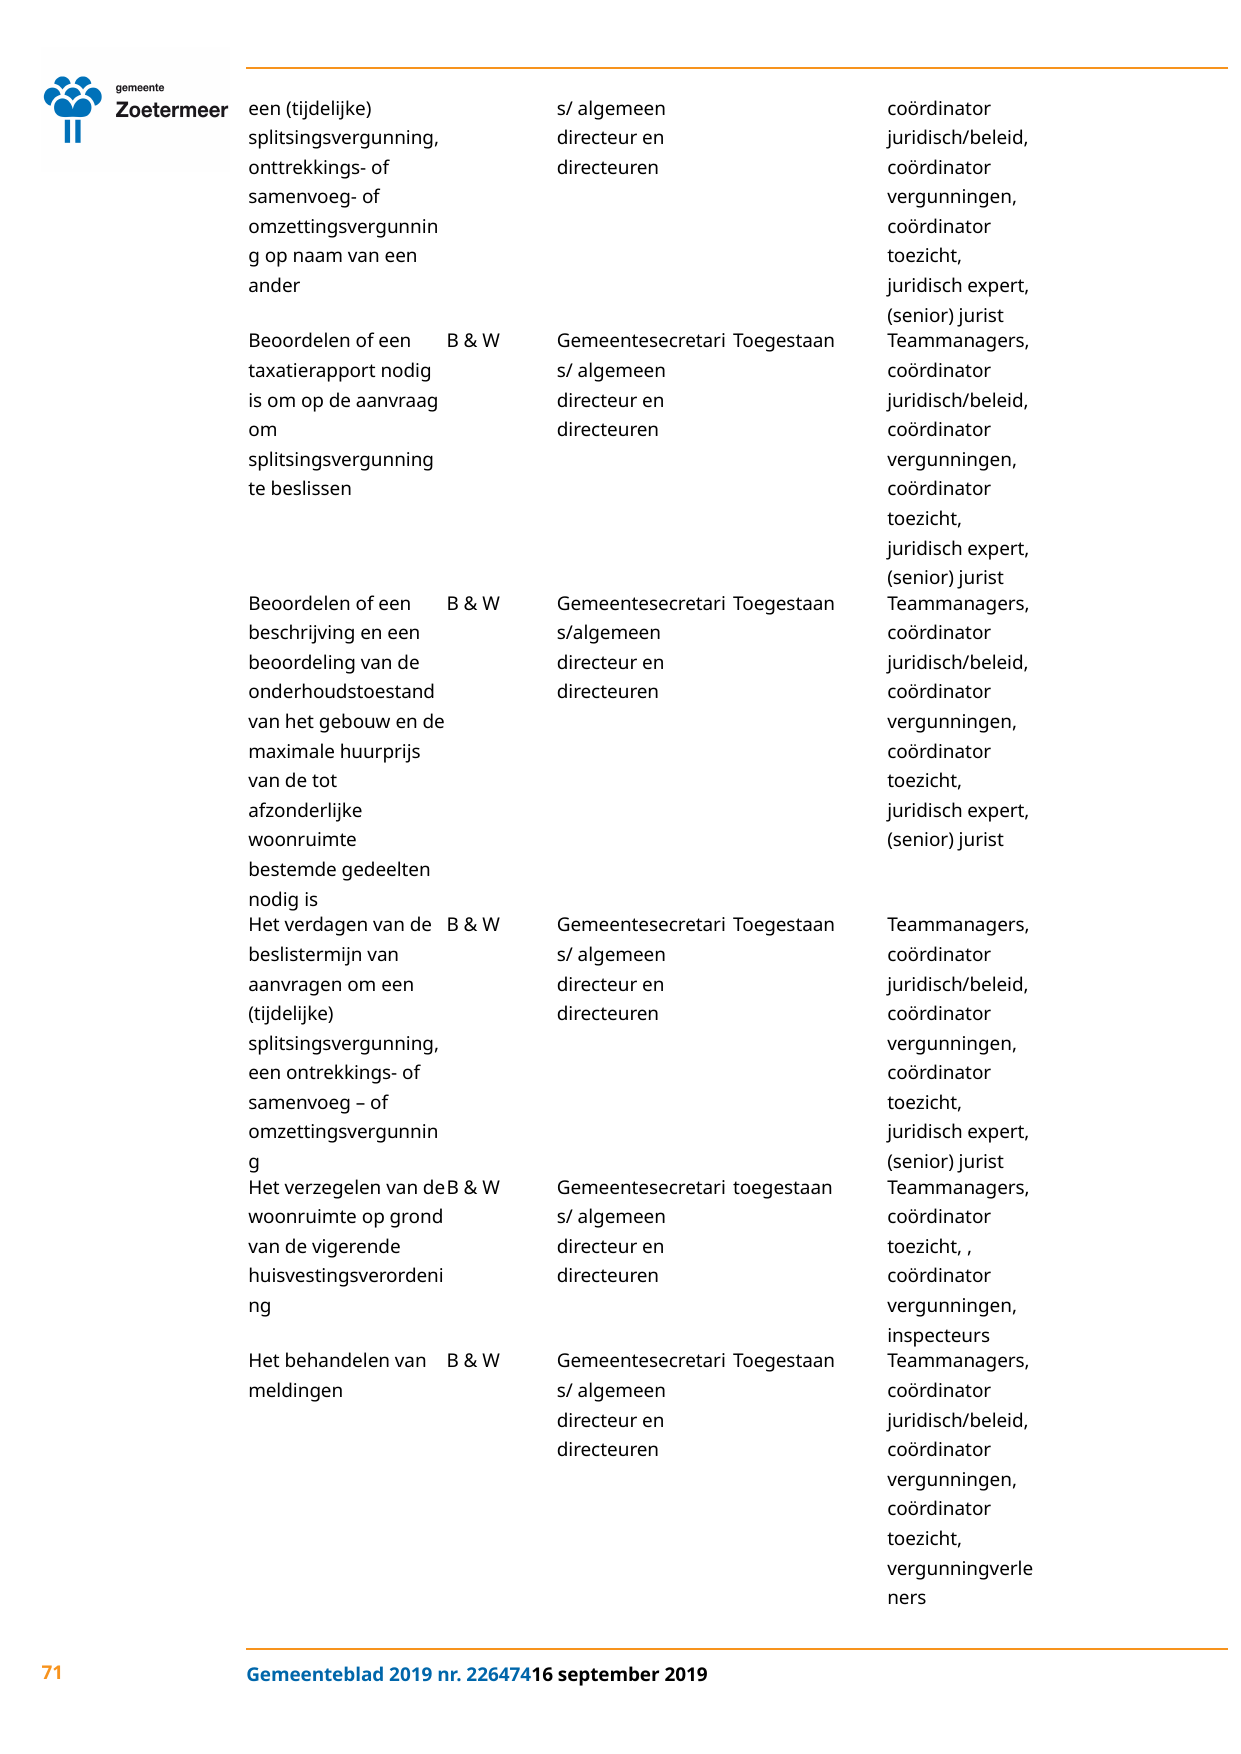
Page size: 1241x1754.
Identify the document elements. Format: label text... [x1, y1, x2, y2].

table_cell Teammanagers, coördinator juridisch/beleid, coördinator vergunningen, coördinator toezicht, juridisch expert, (senior) jurist [887, 590, 1041, 912]
table_cell s/ algemeen directeur en directeuren [557, 95, 733, 328]
table_cell een (tijdelijke) splitsingsvergunning, onttrekkings- of samenvoeg- of omzettingsvergunning op naam van een ander [248, 95, 446, 328]
table_cell Teammanagers, coördinator juridisch/beleid, coördinator vergunningen, coördinator toezicht, vergunningverleners [887, 1348, 1041, 1610]
table_cell Beoordelen of een beschrijving en een beoordeling van de onderhoudstoestand van het gebouw en de maximale huurprijs van de tot afzonderlijke woonruimte bestemde gedeelten nodig is [248, 590, 446, 912]
table_cell Toegestaan [733, 1348, 887, 1610]
table_cell Toegestaan [733, 912, 887, 1174]
table_cell B & W [446, 328, 557, 590]
table_cell Het verzegelen van de woonruimte op grond van de vigerende huisvestingsverordening [248, 1174, 446, 1348]
table_cell coördinator juridisch/beleid, coördinator vergunningen, coördinator toezicht, juridisch expert, (senior) jurist [887, 95, 1041, 328]
table_cell Gemeentesecretaris/ algemeen directeur en directeuren [557, 328, 733, 590]
table_cell [733, 95, 887, 328]
table_cell toegestaan [733, 1174, 887, 1348]
table_cell B & W [446, 1348, 557, 1610]
table_cell Teammanagers, coördinator toezicht, , coördinator vergunningen, inspecteurs [887, 1174, 1041, 1348]
table_cell B & W [446, 912, 557, 1174]
table_cell Het verdagen van de beslistermijn van aanvragen om een (tijdelijke) splitsingsvergunning, een ontrekkings- of samenvoeg – of omzettingsvergunning [248, 912, 446, 1174]
table_cell B & W [446, 1174, 557, 1348]
table_cell Gemeentesecretaris/ algemeen directeur en directeuren [557, 1174, 733, 1348]
table_cell Teammanagers, coördinator juridisch/beleid, coördinator vergunningen, coördinator toezicht, juridisch expert, (senior) jurist [887, 912, 1041, 1174]
table_cell Gemeentesecretaris/ algemeen directeur en directeuren [557, 912, 733, 1174]
table_cell Gemeentesecretaris/algemeen directeur en directeuren [557, 590, 733, 912]
picture [41, 47, 231, 172]
table_cell Beoordelen of een taxatierapport nodig is om op de aanvraag om splitsingsvergunning te beslissen [248, 328, 446, 590]
table_cell Toegestaan [733, 328, 887, 590]
table_cell Gemeentesecretaris/ algemeen directeur en directeuren [557, 1348, 733, 1610]
table_cell Het behandelen van meldingen [248, 1348, 446, 1610]
table_cell [446, 95, 557, 328]
table_cell Teammanagers, coördinator juridisch/beleid, coördinator vergunningen, coördinator toezicht, juridisch expert, (senior) jurist [887, 328, 1041, 590]
table_cell Toegestaan [733, 590, 887, 912]
table_cell B & W [446, 590, 557, 912]
